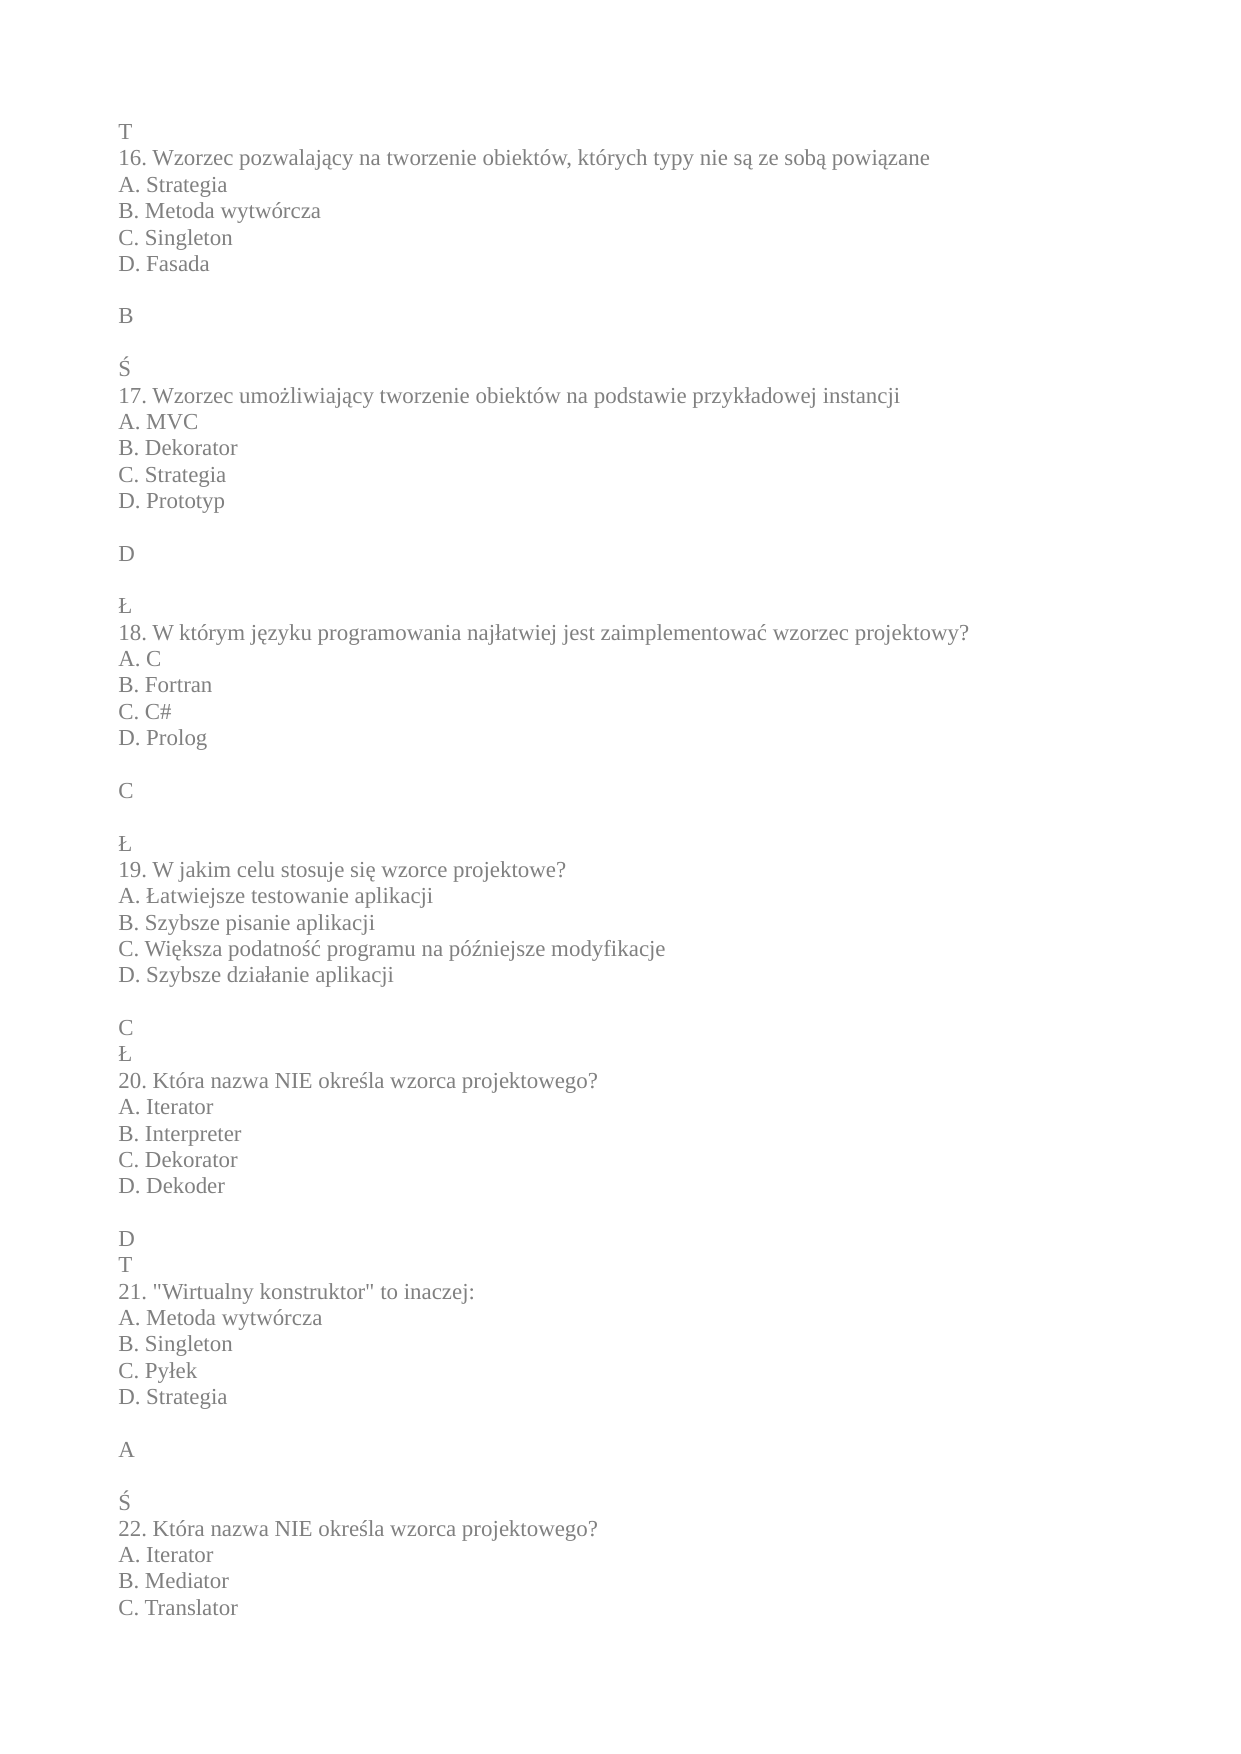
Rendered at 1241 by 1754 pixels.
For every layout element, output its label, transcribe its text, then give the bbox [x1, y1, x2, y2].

text T [118, 118, 1122, 144]
text D [118, 540, 1122, 566]
text A [118, 1436, 1122, 1462]
text Ś [118, 355, 1122, 382]
text A. Iterator [118, 1093, 1122, 1119]
text D. Dekoder [118, 1172, 1122, 1199]
text C. Strategia [118, 461, 1122, 487]
text D [118, 1225, 1122, 1251]
text A. Łatwiejsze testowanie aplikacji [118, 882, 1122, 909]
text D. Fasada [118, 250, 1122, 276]
text A. Strategia [118, 171, 1122, 197]
text C. Pyłek [118, 1357, 1122, 1383]
text A. Iterator [118, 1541, 1122, 1568]
text A. MVC [118, 408, 1122, 434]
text C. Translator [118, 1594, 1122, 1620]
text 19. W jakim celu stosuje się wzorce projektowe? [118, 856, 1122, 882]
text D. Prolog [118, 724, 1122, 751]
text C. Większa podatność programu na późniejsze modyfikacje [118, 935, 1122, 961]
text B. Mediator [118, 1568, 1122, 1594]
text C. Dekorator [118, 1146, 1122, 1172]
text 22. Która nazwa NIE określa wzorca projektowego? [118, 1515, 1122, 1541]
text 18. W którym języku programowania najłatwiej jest zaimplementować wzorzec projektowy? [118, 619, 1122, 645]
text B. Interpreter [118, 1119, 1122, 1146]
text C [118, 777, 1122, 803]
text C [118, 1014, 1122, 1041]
text Ł [118, 830, 1122, 856]
text B. Singleton [118, 1330, 1122, 1357]
text 20. Która nazwa NIE określa wzorca projektowego? [118, 1067, 1122, 1093]
text C. C# [118, 698, 1122, 724]
text Ł [118, 592, 1122, 619]
text 16. Wzorzec pozwalający na tworzenie obiektów, których typy nie są ze sobą powiązane [118, 144, 1122, 171]
text B [118, 303, 1122, 329]
text D. Szybsze działanie aplikacji [118, 961, 1122, 988]
text Ł [118, 1041, 1122, 1067]
text Ś [118, 1488, 1122, 1515]
text T [118, 1251, 1122, 1278]
text A. Metoda wytwórcza [118, 1304, 1122, 1330]
text A. C [118, 645, 1122, 672]
text C. Singleton [118, 223, 1122, 250]
text D. Strategia [118, 1383, 1122, 1409]
text B. Szybsze pisanie aplikacji [118, 909, 1122, 935]
text B. Metoda wytwórcza [118, 197, 1122, 223]
text 21. "Wirtualny konstruktor" to inaczej: [118, 1278, 1122, 1304]
text B. Fortran [118, 672, 1122, 698]
text B. Dekorator [118, 434, 1122, 461]
text D. Prototyp [118, 487, 1122, 513]
text 17. Wzorzec umożliwiający tworzenie obiektów na podstawie przykładowej instancji [118, 382, 1122, 408]
